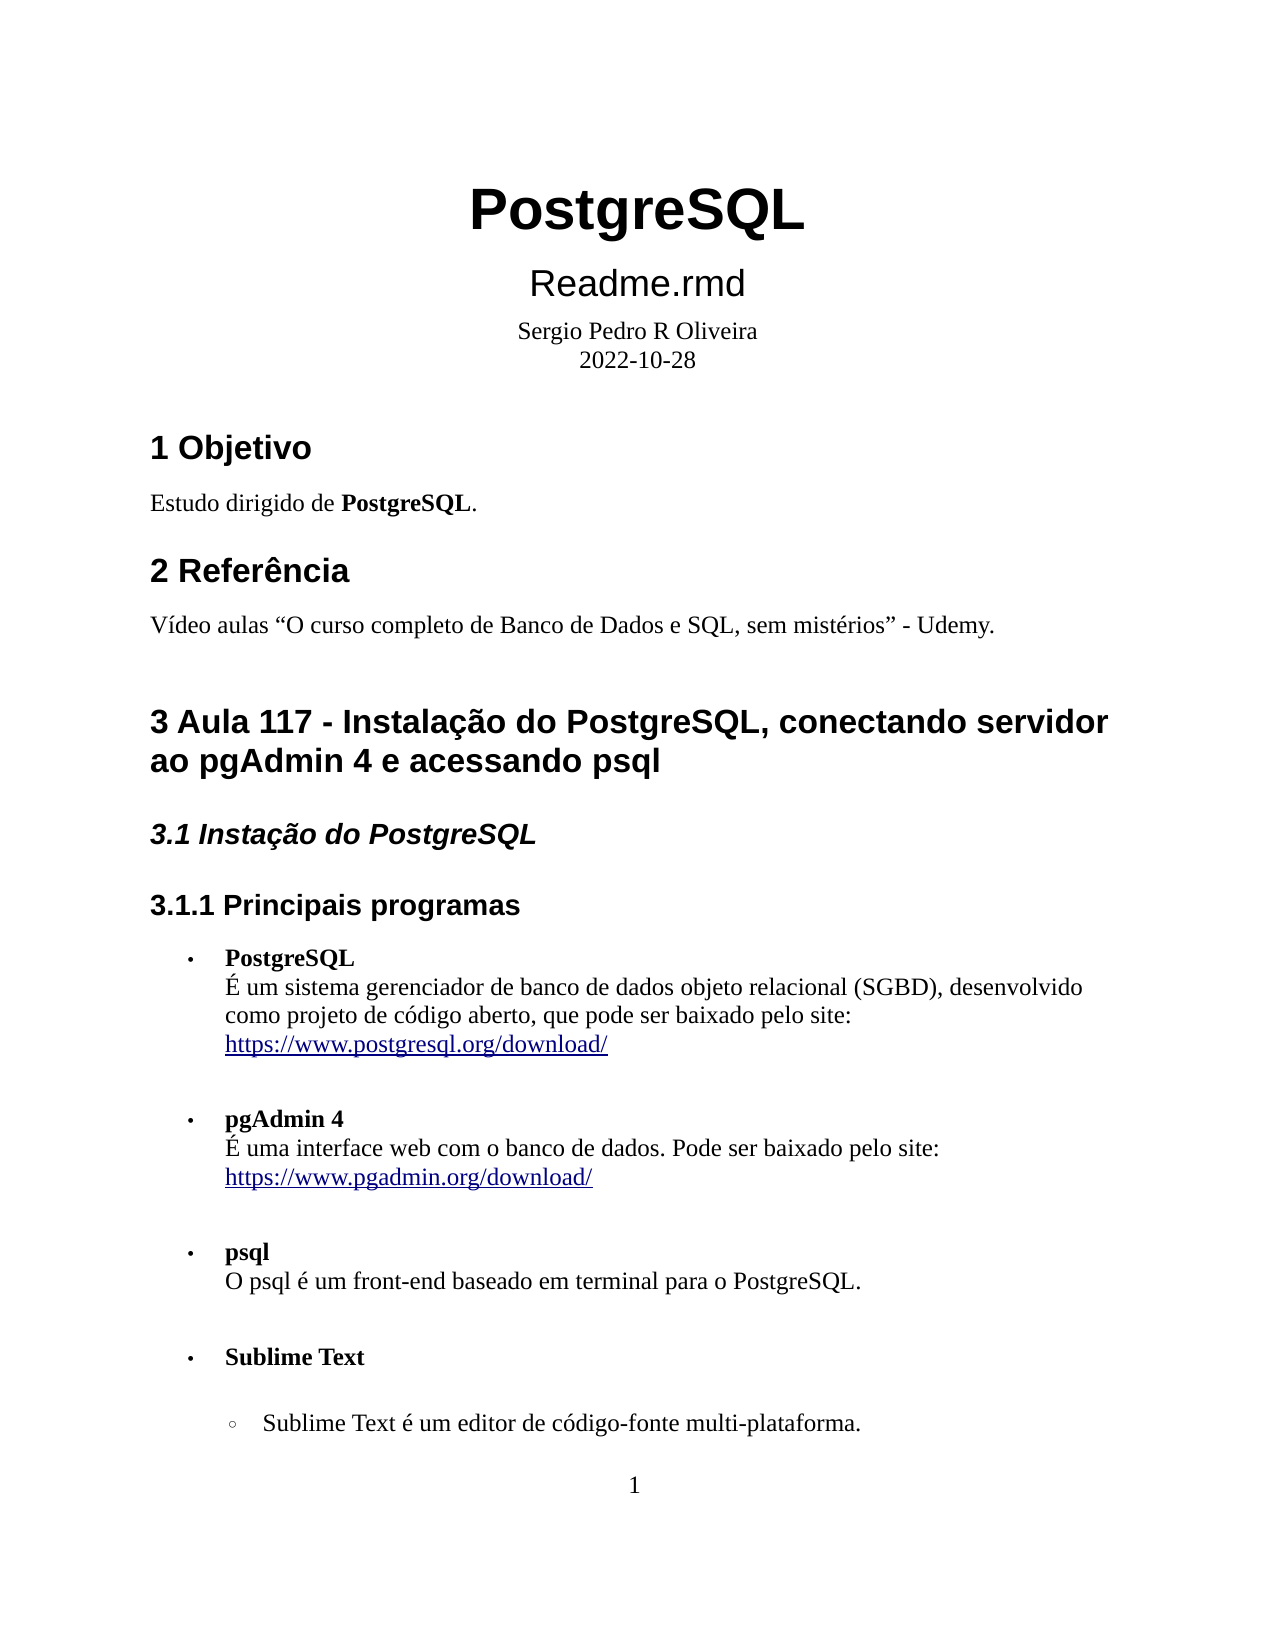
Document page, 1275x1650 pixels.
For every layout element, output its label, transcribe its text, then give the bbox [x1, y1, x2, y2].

subtitle 3.1.1 Principais programas [150, 888, 1125, 921]
subtitle 3.1 Instação do PostgreSQL [150, 817, 1125, 850]
list pgAdmin 4 É uma interface web com o banco de dados. Pode ser baixado pelo site: https://www.pgadmin.org/download/ [187, 1104, 1125, 1219]
text Vídeo aulas “O curso completo de Banco de Dados e SQL, sem mistérios” - Udemy. [150, 611, 1125, 639]
subtitle 2 Referência [150, 551, 1125, 589]
list psql O psql é um front-end baseado em terminal para o PostgreSQL. [187, 1237, 1125, 1324]
title PostgreSQL [150, 175, 1125, 242]
text Estudo dirigido de PostgreSQL. [150, 488, 1125, 517]
subtitle 3 Aula 117 - Instalação do PostgreSQL, conectando servidor ao pgAdmin 4 e acessando psql [150, 702, 1125, 779]
subtitle 1 Objetivo [150, 428, 1125, 466]
text 2022-10-28 [150, 345, 1125, 374]
text Sergio Pedro R Oliveira [150, 316, 1125, 345]
list PostgreSQL É um sistema gerenciador de banco de dados objeto relacional (SGBD), desenvolvido como projeto de código aberto, que pode ser baixado pelo site: https://www.postgresql.org/download/ [187, 943, 1125, 1087]
list Sublime Text [187, 1342, 1125, 1399]
list Sublime Text é um editor de código-fonte multi-plataforma. [225, 1408, 1125, 1437]
subtitle Readme.rmd [150, 261, 1125, 304]
